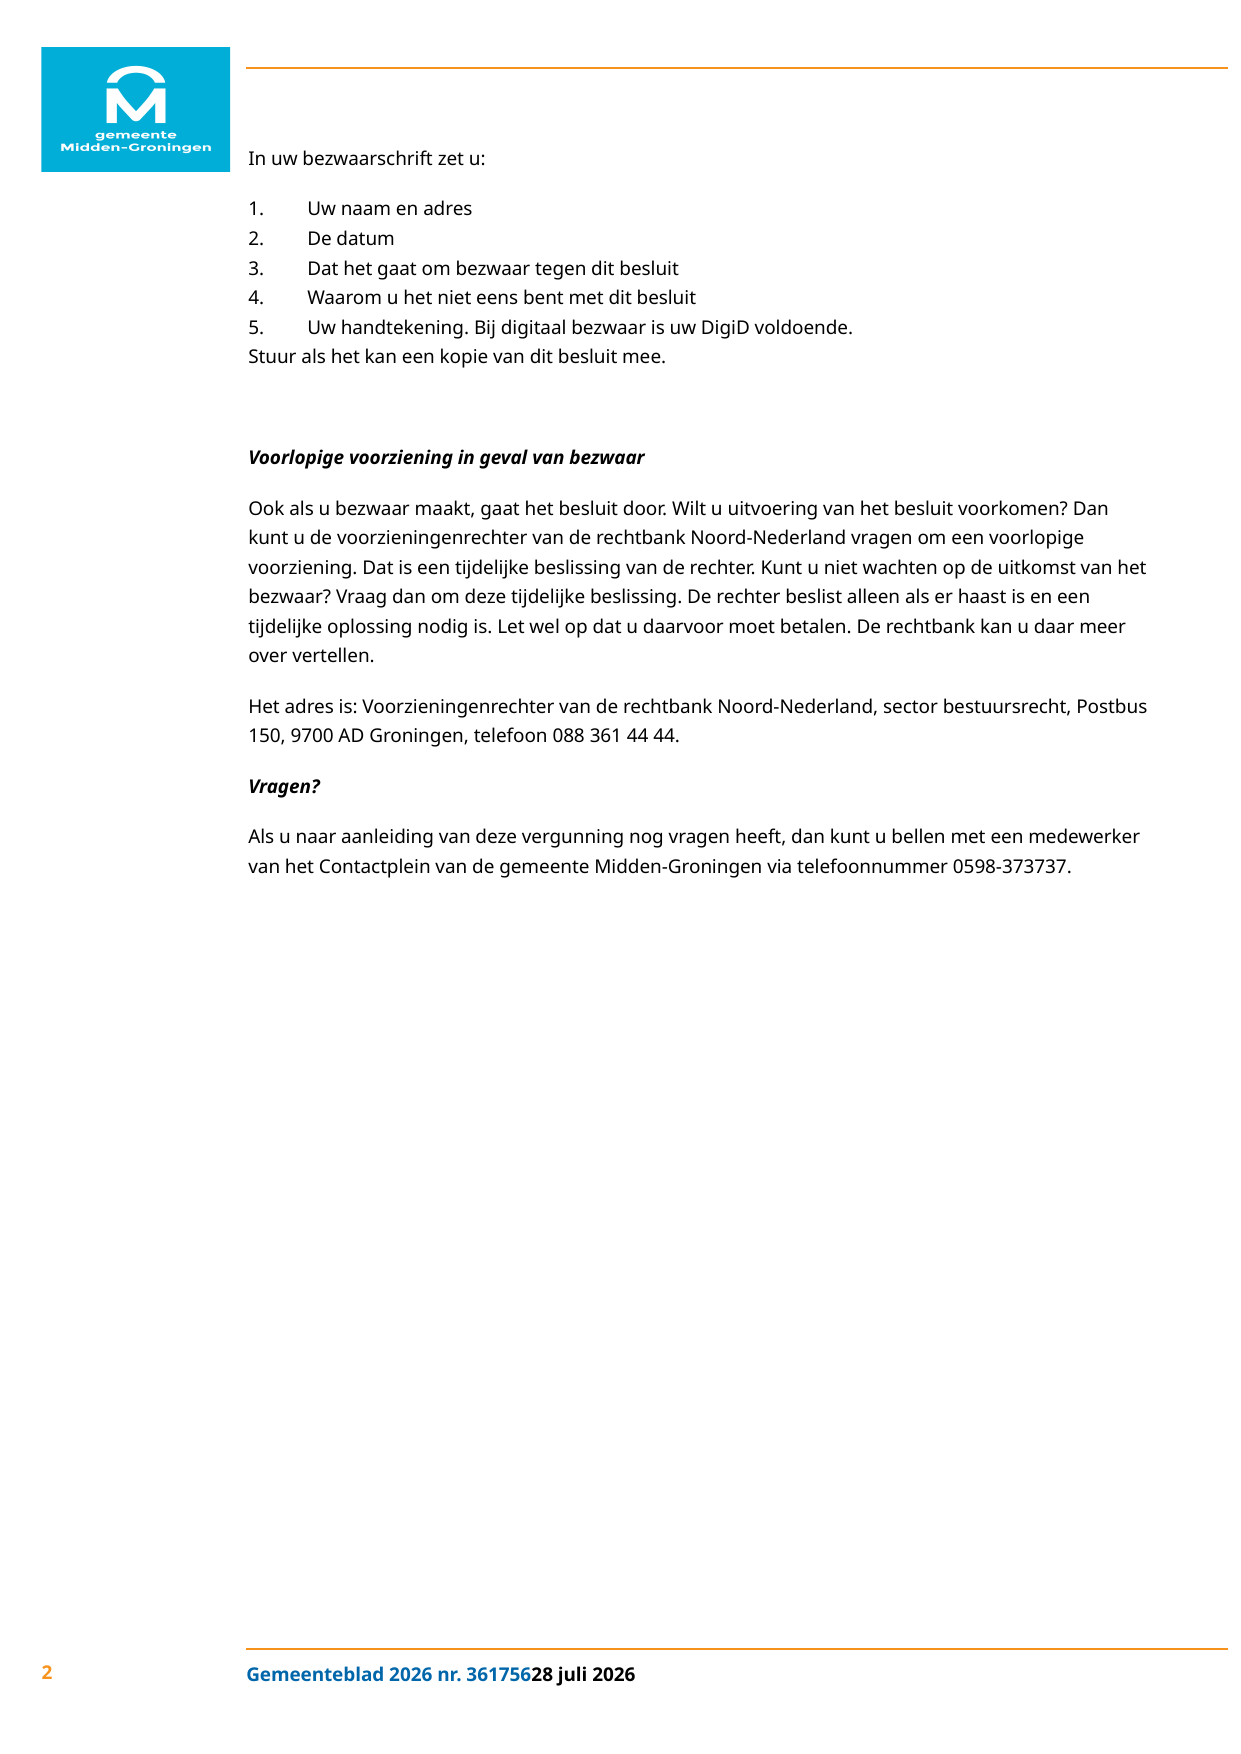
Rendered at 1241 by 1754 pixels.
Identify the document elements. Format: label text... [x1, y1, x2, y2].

text Ook als u bezwaar maakt, gaat het besluit door. Wilt u uitvoering van het besluit voorkomen? Dan kunt u de voorzieningenrechter van de rechtbank Noord-Nederland vragen om een voorlopige voorziening. Dat is een tijdelijke beslissing van de rechter. Kunt u niet wachten op de uitkomst van het bezwaar? Vraag dan om deze tijdelijke beslissing. De rechter beslist alleen als er haast is en een tijdelijke oplossing nodig is. Let wel op dat u daarvoor moet betalen. De rechtbank kan u daar meer over vertellen. [248, 495, 1152, 668]
list Uw naam en adres [248, 196, 1152, 221]
list Waarom u het niet eens bent met dit besluit [248, 284, 1152, 310]
text Als u naar aanleiding van deze vergunning nog vragen heeft, dan kunt u bellen met een medewerker van het Contactplein van de gemeente Midden-Groningen via telefoonnummer 0598-373737. [248, 823, 1152, 879]
list De datum [248, 225, 1152, 251]
text Vragen? [248, 773, 1152, 799]
text Het adres is: Voorzieningenrechter van de rechtbank Noord-Nederland, sector bestuursrecht, Postbus 150, 9700 AD Groningen, telefoon 088 361 44 44. [248, 693, 1152, 748]
text Voorlopige voorziening in geval van bezwaar [248, 444, 1152, 470]
text In uw bezwaarschrift zet u: [248, 145, 1152, 171]
list Uw handtekening. Bij digitaal bezwaar is uw DigiD voldoende. [248, 314, 1152, 340]
text Stuur als het kan een kopie van dit besluit mee. [248, 343, 1152, 369]
picture [107, 89, 165, 122]
list Dat het gaat om bezwaar tegen dit besluit [248, 255, 1152, 281]
picture [184, 146, 190, 153]
picture [108, 66, 164, 82]
